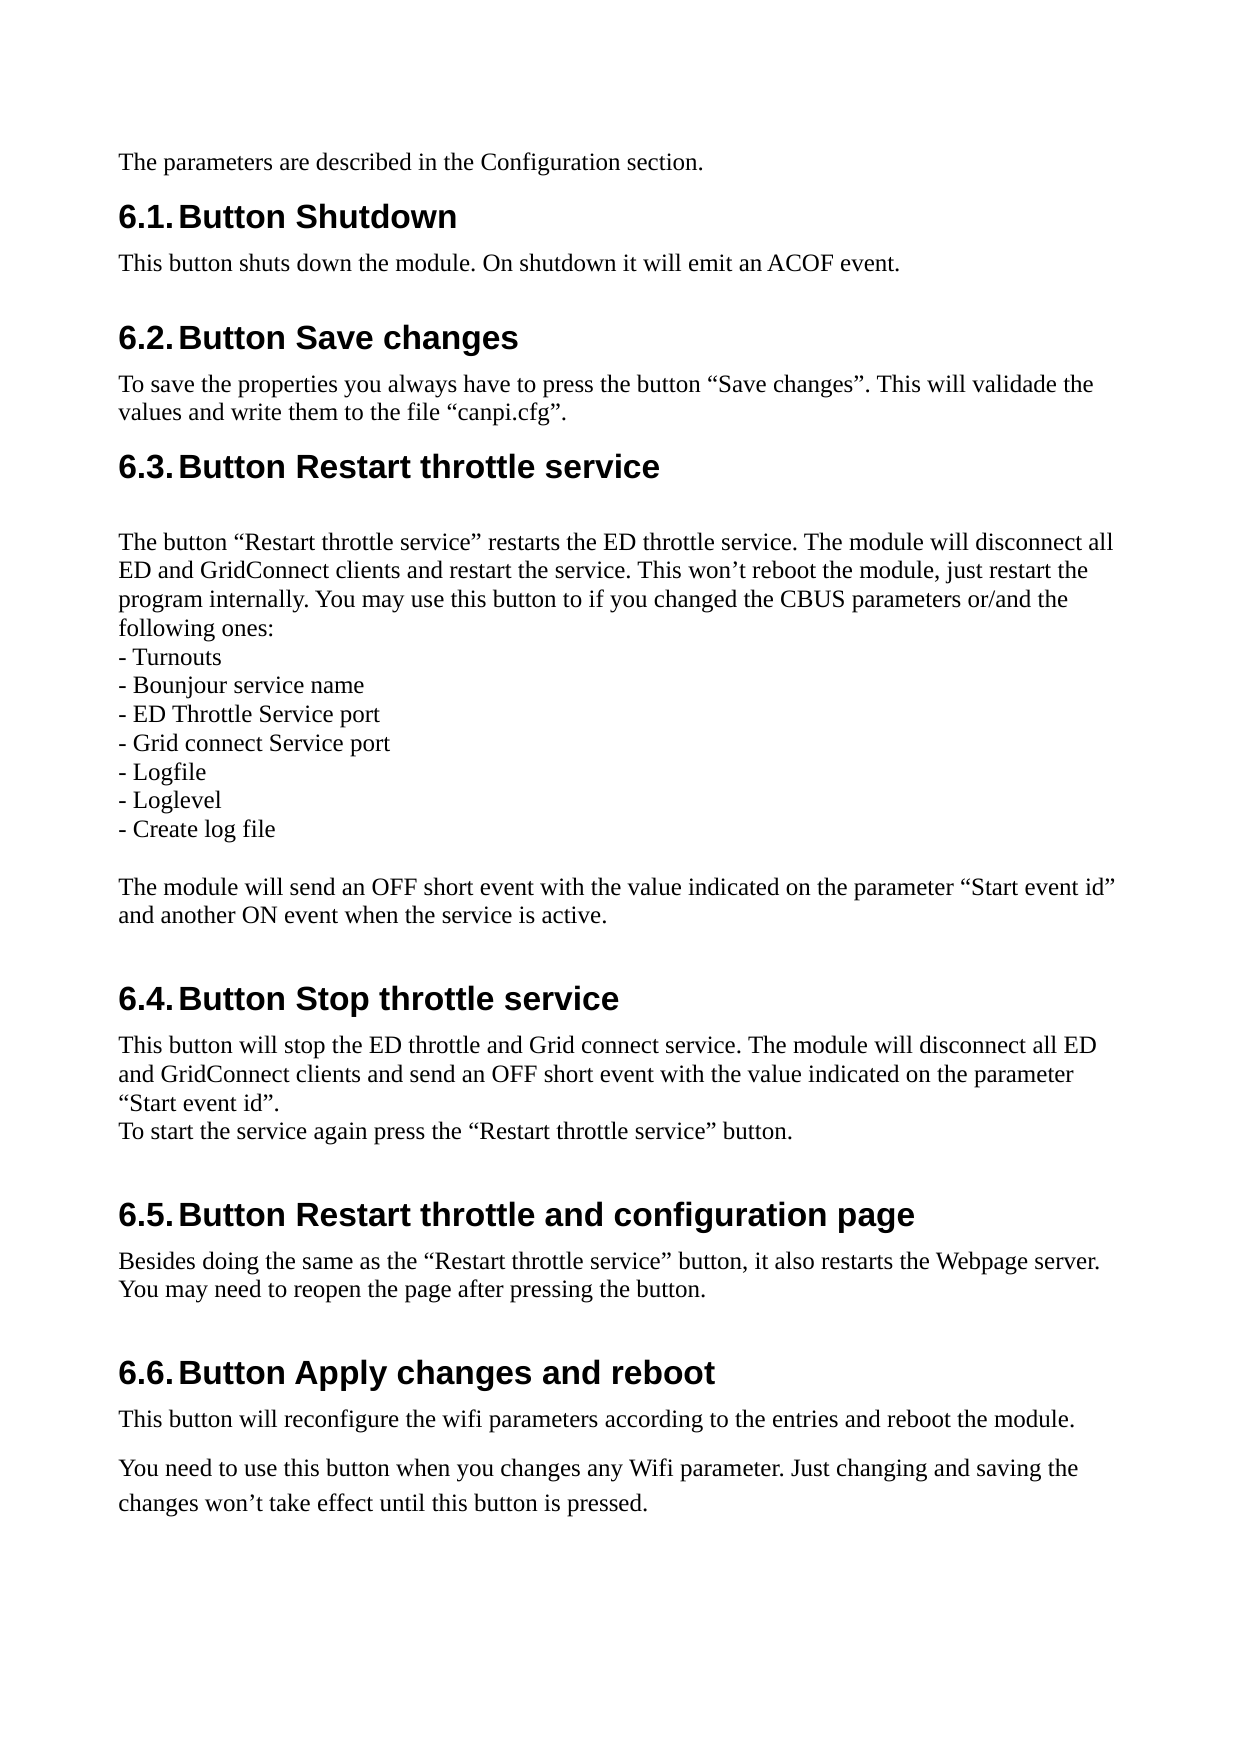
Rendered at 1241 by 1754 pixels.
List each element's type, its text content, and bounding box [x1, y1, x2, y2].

text - Create log file [118, 814, 1122, 843]
text This button will reconfigure the wifi parameters according to the entries and reboot the module. [118, 1404, 1122, 1433]
text - Bounjour service name [118, 671, 1122, 699]
subtitle Button Restart throttle service [118, 447, 1122, 486]
text The module will send an OFF short event with the value indicated on the parameter “Start event id” and another ON event when the service is active. [118, 872, 1122, 929]
text The parameters are described in the Configuration section. [118, 147, 1122, 176]
text The button “Restart throttle service” restarts the ED throttle service. The module will disconnect all ED and GridConnect clients and restart the service. This won’t reboot the module, just restart the program internally. You may use this button to if you changed the CBUS parameters or/and the following ones: [118, 527, 1122, 642]
text You need to use this button when you changes any Wifi parameter. Just changing and saving the changes won’t take effect until this button is pressed. [118, 1453, 1122, 1516]
text To save the properties you always have to press the button “Save changes”. This will validade the values and write them to the file “canpi.cfg”. [118, 369, 1122, 426]
text - Loglevel [118, 786, 1122, 814]
subtitle Button Restart throttle and configuration page [118, 1195, 1122, 1233]
subtitle Button Save changes [118, 317, 1122, 356]
subtitle Button Apply changes and reboot [118, 1353, 1122, 1392]
text This button will stop the ED throttle and Grid connect service. The module will disconnect all ED and GridConnect clients and send an OFF short event with the value indicated on the parameter “Start event id”. [118, 1030, 1122, 1116]
text To start the service again press the “Restart throttle service” button. [118, 1116, 1122, 1145]
text - Turnouts [118, 642, 1122, 671]
text Besides doing the same as the “Restart throttle service” button, it also restarts the Webpage server. You may need to reopen the page after pressing the button. [118, 1246, 1122, 1303]
subtitle Button Stop throttle service [118, 979, 1122, 1018]
text This button shuts down the module. On shutdown it will emit an ACOF event. [118, 248, 1122, 276]
text - Grid connect Service port [118, 728, 1122, 757]
subtitle Button Shutdown [118, 196, 1122, 235]
text - ED Throttle Service port [118, 699, 1122, 728]
text - Logfile [118, 757, 1122, 786]
